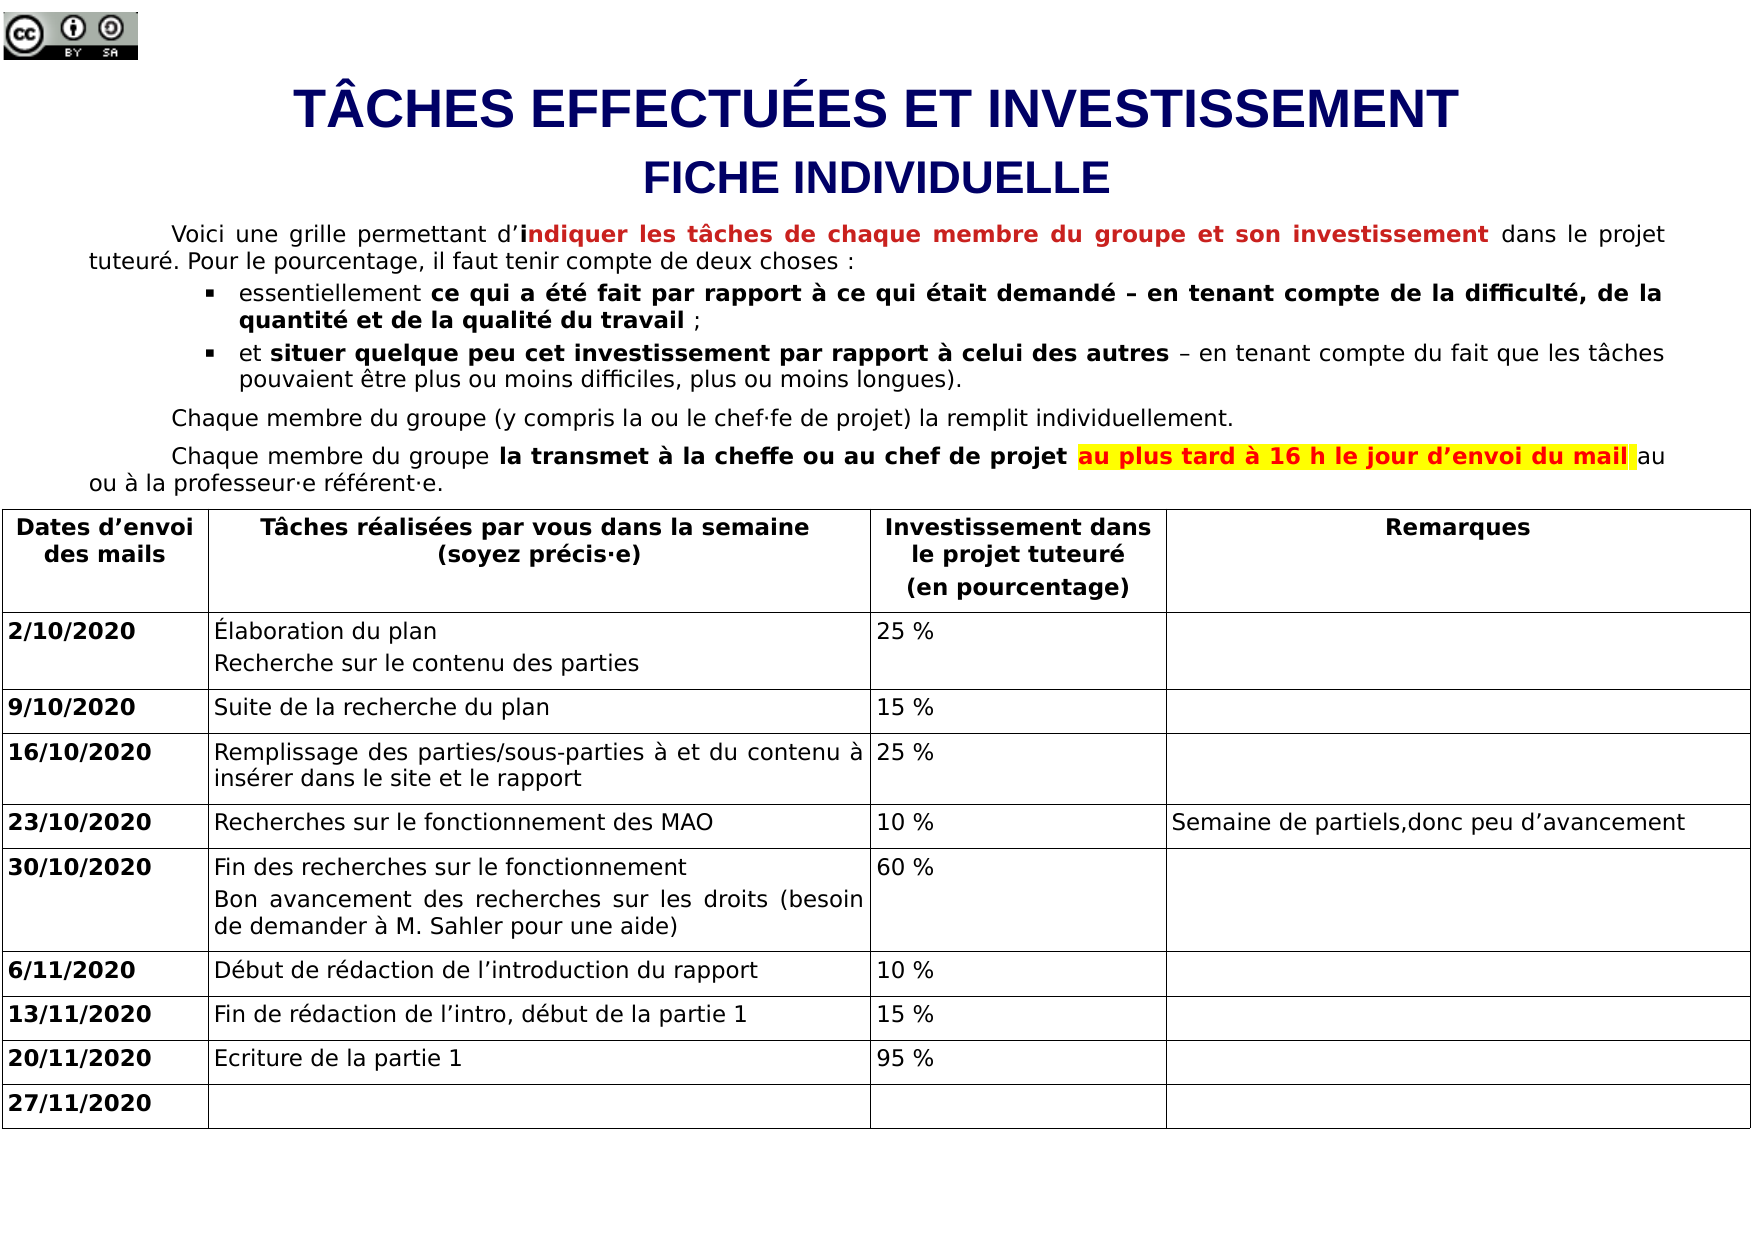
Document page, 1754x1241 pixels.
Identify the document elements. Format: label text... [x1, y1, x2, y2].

table_cell 15 % [871, 997, 1166, 1040]
table_cell [1167, 952, 1750, 996]
table_cell 23/10/2020 [3, 805, 208, 848]
subtitle TÂCHES EFFECTUÉES ET INVESTISSEMENT [88, 77, 1665, 139]
table_cell [871, 1085, 1166, 1128]
table_cell [1167, 613, 1750, 689]
table_cell Fin des recherches sur le fonctionnement Bon avancement des recherches sur les droits (besoin de demander à M. Sahler pour une aide) [209, 849, 870, 951]
text Chaque membre du groupe la transmet à la cheffe ou au chef de projet au plus tard à 16 h le jour d’envoi du mail au ou à la professeur·e référent·e. [88, 443, 1665, 497]
text Chaque membre du groupe (y compris la ou le chef·fe de projet) la remplit individuellement. [88, 405, 1665, 432]
table_cell [209, 1085, 870, 1128]
table_cell Ecriture de la partie 1 [209, 1041, 870, 1084]
table_cell 27/11/2020 [3, 1085, 208, 1128]
table_cell [1167, 1085, 1750, 1128]
table_cell [1167, 849, 1750, 951]
table_cell 60 % [871, 849, 1166, 951]
table_cell 25 % [871, 734, 1166, 804]
table_cell [1167, 734, 1750, 804]
table_cell 9/10/2020 [3, 690, 208, 733]
table_header Investissement dans le projet tuteuré (en pourcentage) [871, 510, 1166, 612]
table_cell Remplissage des parties/sous-parties à et du contenu à insérer dans le site et le rapport [209, 734, 870, 804]
table_cell Semaine de partiels,donc peu d’avancement [1167, 805, 1750, 848]
table_cell [1167, 690, 1750, 733]
table_cell Suite de la recherche du plan [209, 690, 870, 733]
table_cell [1167, 1041, 1750, 1084]
list et situer quelque peu cet investissement par rapport à celui des autres – en tenant compte du fait que les tâches pouvaient être plus ou moins difficiles, plus ou moins longues). [201, 340, 1665, 393]
table_cell Élaboration du plan Recherche sur le contenu des parties [209, 613, 870, 689]
table_header Tâches réalisées par vous dans la semaine (soyez précis·e) [209, 510, 870, 612]
table_cell 25 % [871, 613, 1166, 689]
table_cell 2/10/2020 [3, 613, 208, 689]
table_cell 15 % [871, 690, 1166, 733]
picture [3, 12, 138, 60]
table_cell Début de rédaction de l’introduction du rapport [209, 952, 870, 996]
table_cell Recherches sur le fonctionnement des MAO [209, 805, 870, 848]
table_cell Fin de rédaction de l’intro, début de la partie 1 [209, 997, 870, 1040]
table_header Dates d’envoi des mails [3, 510, 208, 612]
list essentiellement ce qui a été fait par rapport à ce qui était demandé – en tenant compte de la difficulté, de la quantité et de la qualité du travail ; [201, 281, 1665, 334]
table_cell 16/10/2020 [3, 734, 208, 804]
table_cell 6/11/2020 [3, 952, 208, 996]
subtitle FICHE INDIVIDUELLE [88, 151, 1665, 204]
table_cell 13/11/2020 [3, 997, 208, 1040]
table_cell 10 % [871, 952, 1166, 996]
table_cell 30/10/2020 [3, 849, 208, 951]
text Voici une grille permettant d’indiquer les tâches de chaque membre du groupe et son investissement dans le projet tuteuré. Pour le pourcentage, il faut tenir compte de deux choses : [88, 221, 1665, 275]
table_header Remarques [1167, 510, 1750, 612]
table_cell 10 % [871, 805, 1166, 848]
table_cell 20/11/2020 [3, 1041, 208, 1084]
table_cell [1167, 997, 1750, 1040]
table_cell 95 % [871, 1041, 1166, 1084]
